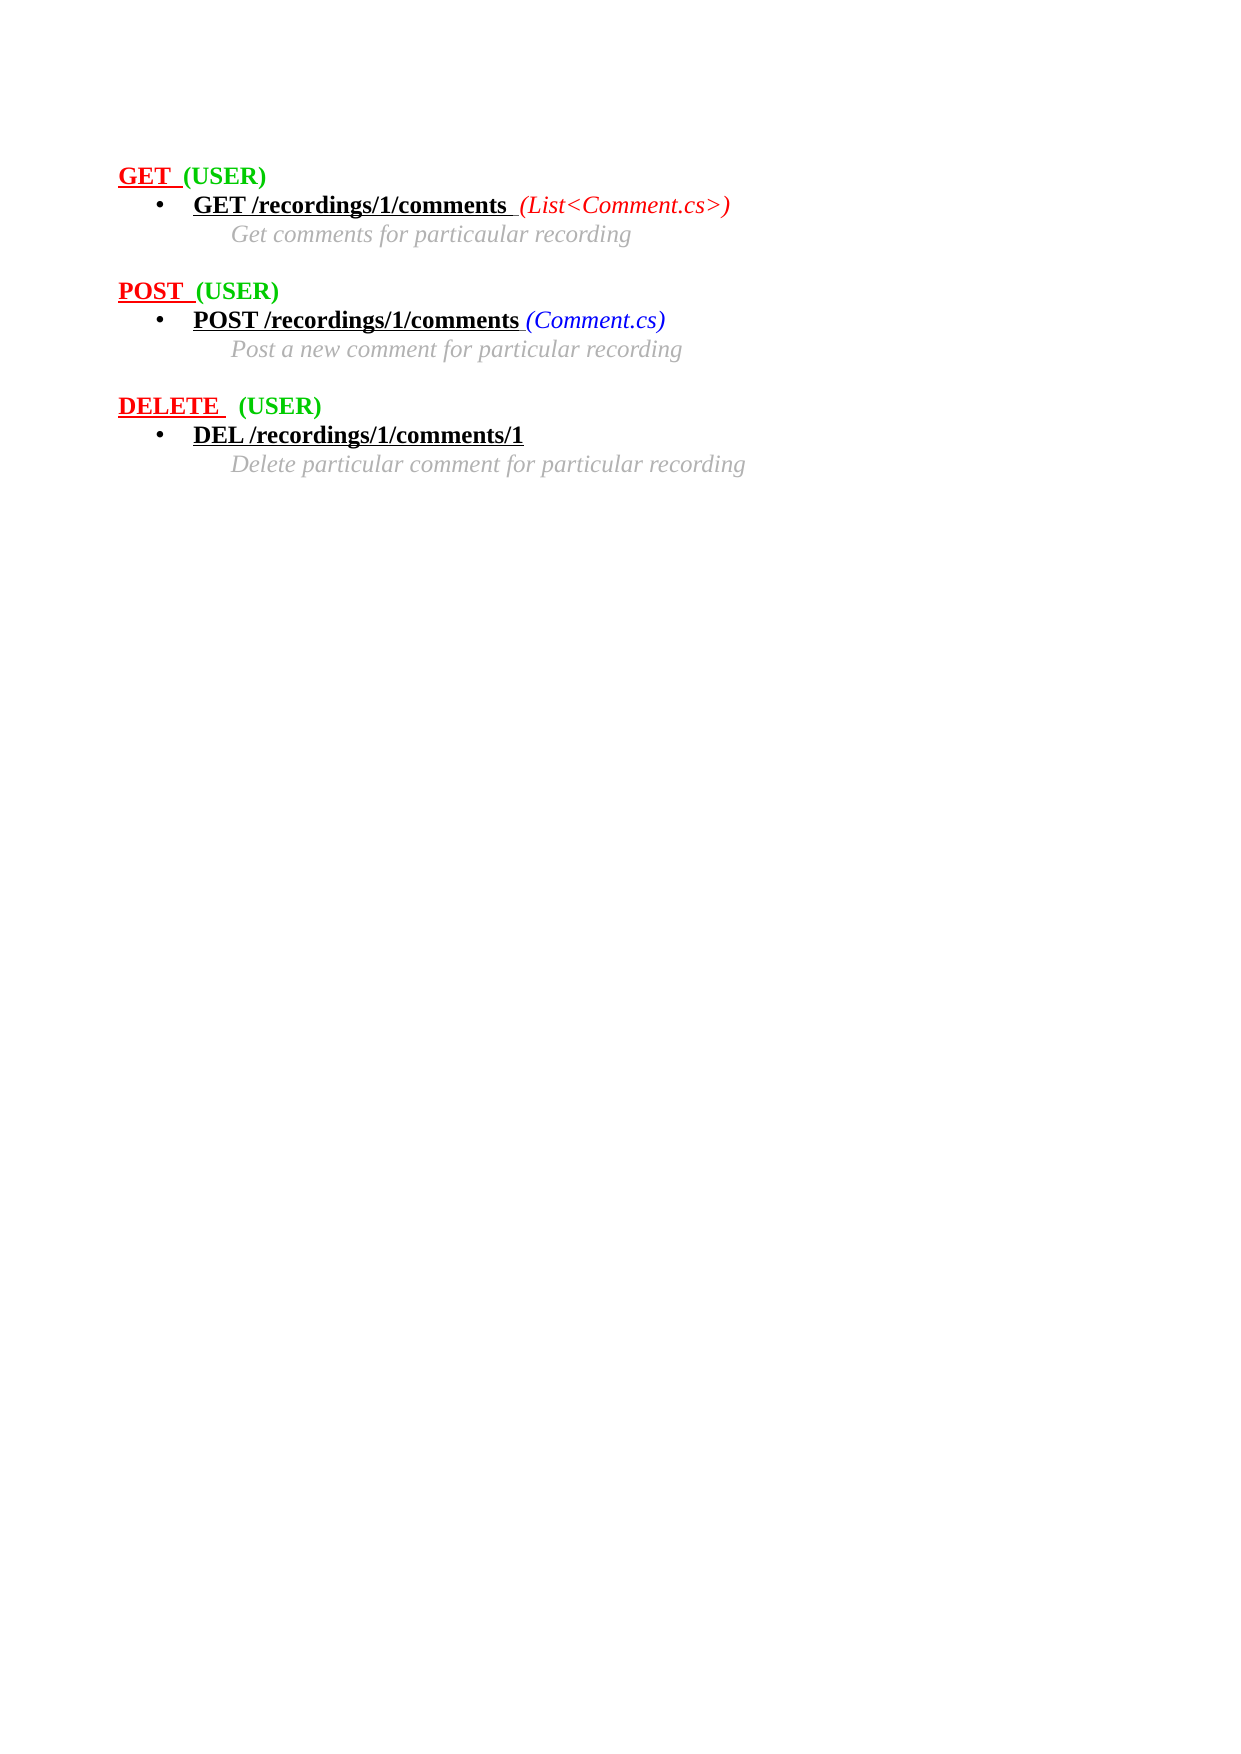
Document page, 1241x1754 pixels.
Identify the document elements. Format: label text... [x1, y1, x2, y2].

text POST (USER) [118, 276, 1122, 305]
list Post a new comment for particular recording [193, 334, 1122, 362]
text DELETE (USER) [118, 391, 1122, 420]
text GET (USER) [118, 161, 1122, 190]
list POST /recordings/1/comments (Comment.cs) [156, 305, 1122, 334]
list Get comments for particaular recording [193, 219, 1122, 247]
list DEL /recordings/1/comments/1 [156, 420, 1122, 449]
list GET /recordings/1/comments (List<Comment.cs>) [156, 190, 1122, 219]
list Delete particular comment for particular recording [193, 449, 1122, 477]
